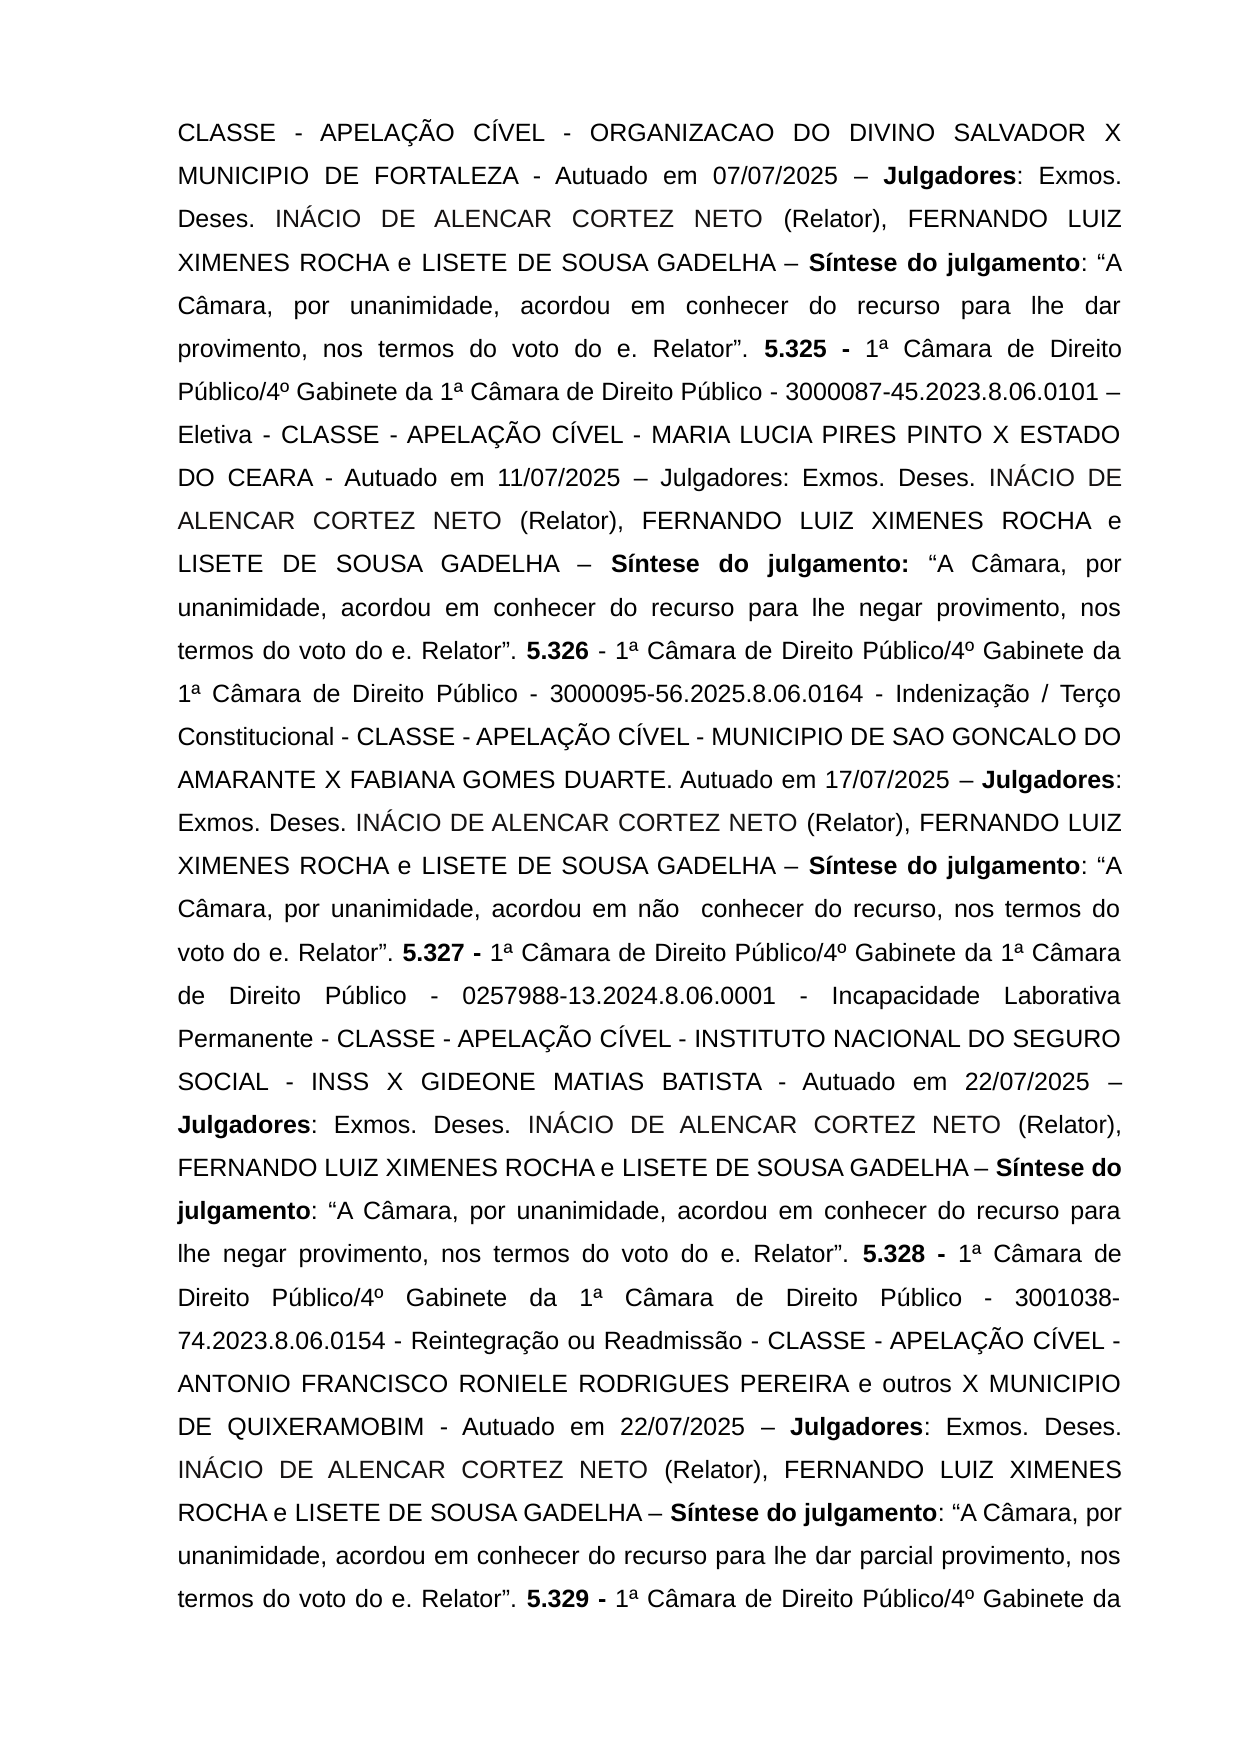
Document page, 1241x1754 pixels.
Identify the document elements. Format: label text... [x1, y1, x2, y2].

text - CLASSE - APELAÇÃO CÍVEL - ORGANIZACAO DO DIVINO SALVADOR X MUNICIPIO DE FORTALEZA - Autuado em 07/07/2025 – Julgadores: Exmos. Deses. INÁCIO DE ALENCAR CORTEZ NETO (Relator), FERNANDO LUIZ XIMENES ROCHA e LISETE DE SOUSA GADELHA – Síntese do julgamento: “A Câmara, por unanimidade, acordou em conhecer do recurso para lhe dar provimento, nos termos do voto do e. Relator”. 5.325 - 1ª Câmara de Direito Público/4º Gabinete da 1ª Câmara de Direito Público - 3000087-45.2023.8.06.0101 – Eletiva - CLASSE - APELAÇÃO CÍVEL - MARIA LUCIA PIRES PINTO X ESTADO DO CEARA - Autuado em 11/07/2025 – Julgadores: Exmos. Deses. INÁCIO DE ALENCAR CORTEZ NETO (Relator), FERNANDO LUIZ XIMENES ROCHA e LISETE DE SOUSA GADELHA – Síntese do julgamento: “A Câmara, por unanimidade, acordou em conhecer do recurso para lhe negar provimento, nos termos do voto do e. Relator”. 5.326 - 1ª Câmara de Direito Público/4º Gabinete da 1ª Câmara de Direito Público - 3000095-56.2025.8.06.0164 - Indenização / Terço Constitucional - CLASSE - APELAÇÃO CÍVEL - MUNICIPIO DE SAO GONCALO DO AMARANTE X FABIANA GOMES DUARTE. Autuado em 17/07/2025 – Julgadores: Exmos. Deses. INÁCIO DE ALENCAR CORTEZ NETO (Relator), FERNANDO LUIZ XIMENES ROCHA e LISETE DE SOUSA GADELHA – Síntese do julgamento: “A Câmara, por unanimidade, acordou em não conhecer do recurso, nos termos do voto do e. Relator”. 5.327 - 1ª Câmara de Direito Público/4º Gabinete da 1ª Câmara de Direito Público - 0257988-13.2024.8.06.0001 - Incapacidade Laborativa Permanente - CLASSE - APELAÇÃO CÍVEL - INSTITUTO NACIONAL DO SEGURO SOCIAL - INSS X GIDEONE MATIAS BATISTA - Autuado em 22/07/2025 – Julgadores: Exmos. Deses. INÁCIO DE ALENCAR CORTEZ NETO (Relator), FERNANDO LUIZ XIMENES ROCHA e LISETE DE SOUSA GADELHA – Síntese do julgamento: “A Câmara, por unanimidade, acordou em conhecer do recurso para lhe negar provimento, nos termos do voto do e. Relator”. 5.328 - 1ª Câmara de Direito Público/4º Gabinete da 1ª Câmara de Direito Público - 3001038-74.2023.8.06.0154 - Reintegração ou Readmissão - CLASSE - APELAÇÃO CÍVEL - ANTONIO FRANCISCO RONIELE RODRIGUES PEREIRA e outros X MUNICIPIO DE QUIXERAMOBIM - Autuado em 22/07/2025 – Julgadores: Exmos. Deses. INÁCIO DE ALENCAR CORTEZ NETO (Relator), FERNANDO LUIZ XIMENES ROCHA e LISETE DE SOUSA GADELHA – Síntese do julgamento: “A Câmara, por unanimidade, acordou em conhecer do recurso para lhe dar parcial provimento, nos termos do voto do e. Relator”. 5.329 - 1ª Câmara de Direito Público/4º Gabinete da [177, 118, 1122, 1613]
